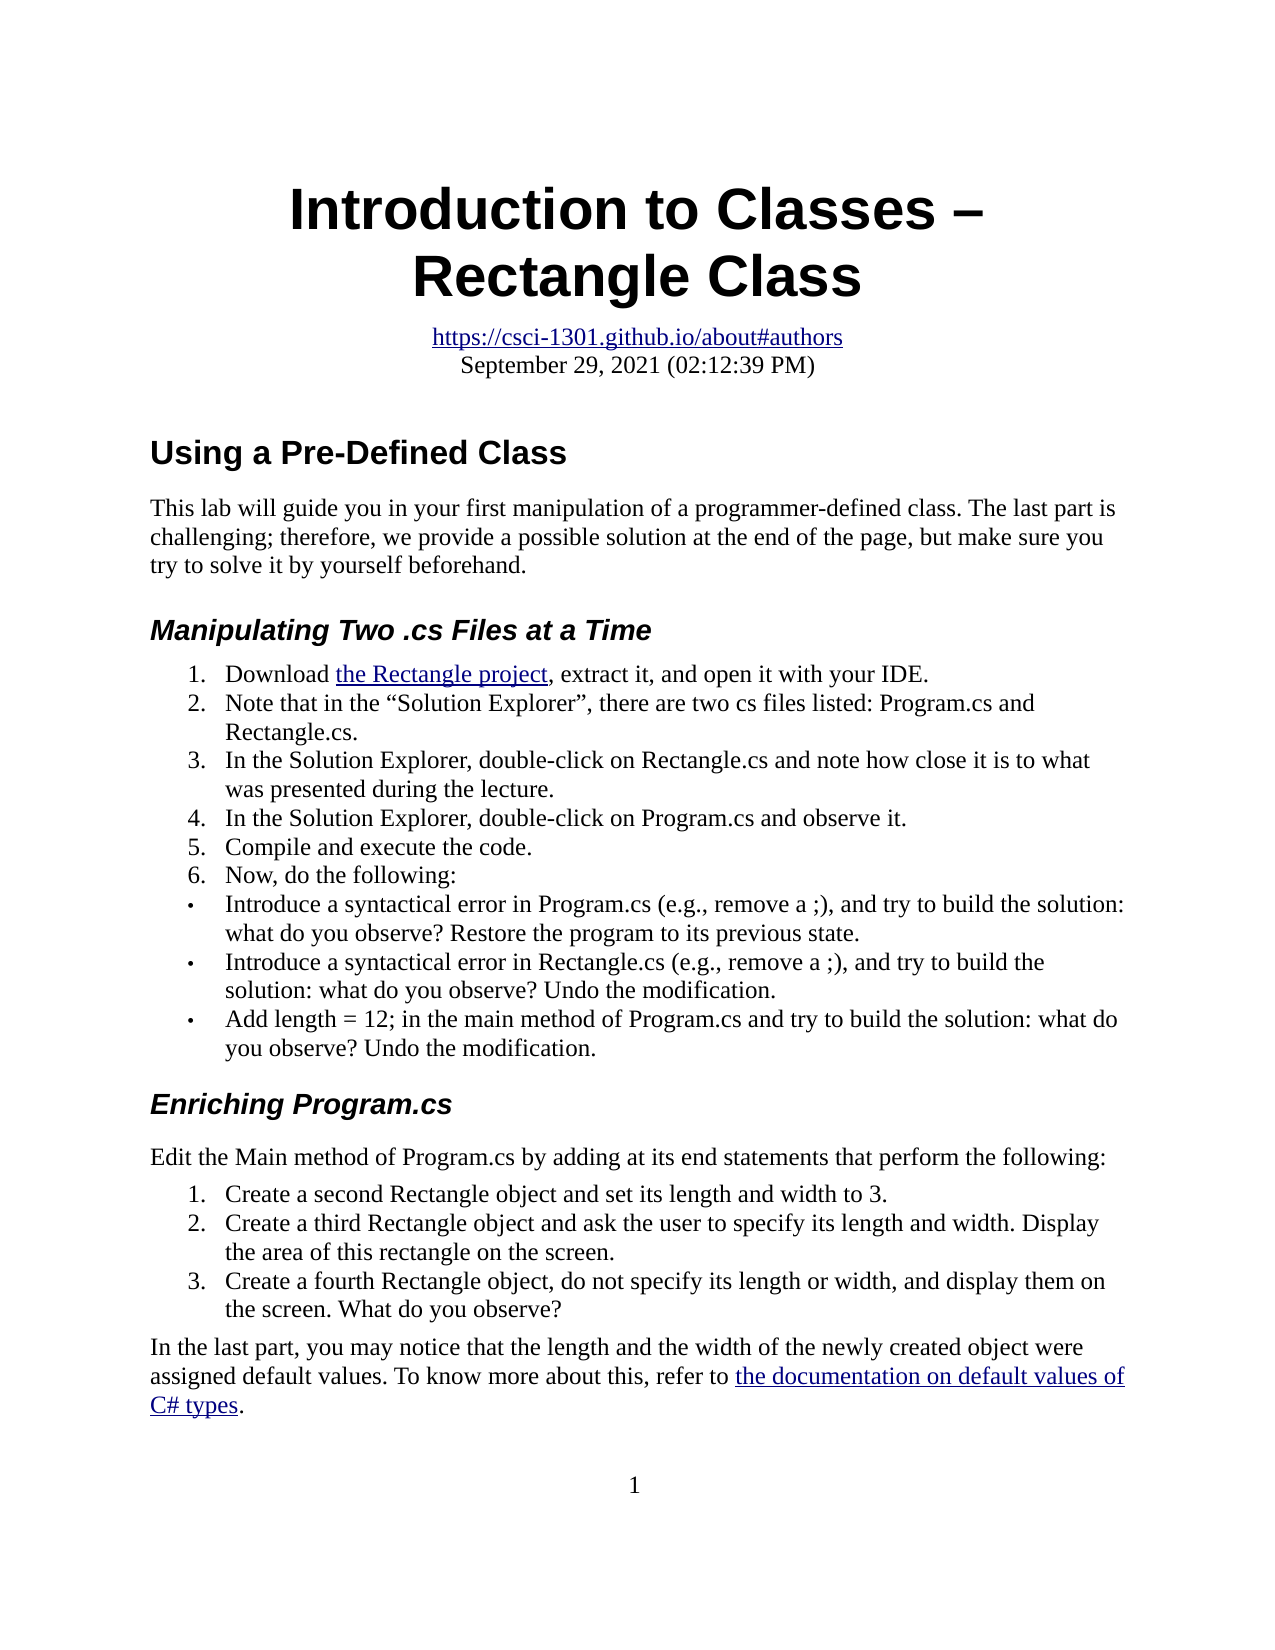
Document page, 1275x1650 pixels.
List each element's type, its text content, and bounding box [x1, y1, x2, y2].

list Introduce a syntactical error in Rectangle.cs (e.g., remove a ;), and try to build the solution: what do you observe? Undo the modification. [187, 947, 1125, 1004]
text September 29, 2021 (02:12:39 PM) [150, 350, 1125, 379]
list Introduce a syntactical error in Program.cs (e.g., remove a ;), and try to build the solution: what do you observe? Restore the program to its previous state. [187, 889, 1125, 947]
text This lab will guide you in your first manipulation of a programmer-defined class. The last part is challenging; therefore, we provide a possible solution at the end of the page, but make sure you try to solve it by yourself beforehand. [150, 493, 1125, 579]
list Download the Rectangle project, extract it, and open it with your IDE. [187, 659, 1125, 688]
title Introduction to Classes – Rectangle Class [150, 175, 1125, 309]
list In the Solution Explorer, double-click on Program.cs and observe it. [187, 803, 1125, 832]
list Create a third Rectangle object and ask the user to specify its length and width. Display the area of this rectangle on the screen. [187, 1208, 1125, 1266]
list Create a fourth Rectangle object, do not specify its length or width, and display them on the screen. What do you observe? [187, 1266, 1125, 1323]
list Compile and execute the code. [187, 832, 1125, 861]
list Create a second Rectangle object and set its length and width to 3. [187, 1179, 1125, 1208]
text https://csci-1301.github.io/about#authors [150, 322, 1125, 350]
list Now, do the following: [187, 861, 1125, 889]
list Note that in the “Solution Explorer”, there are two cs files listed: Program.cs and Rectangle.cs. [187, 688, 1125, 746]
list Add length = 12; in the main method of Program.cs and try to build the solution: what do you observe? Undo the modification. [187, 1004, 1125, 1062]
text In the last part, you may notice that the length and the width of the newly created object were assigned default values. To know more about this, refer to the documentation on default values of C# types. [150, 1332, 1125, 1418]
subtitle Enriching Program.cs [150, 1087, 1125, 1120]
subtitle Manipulating Two .cs Files at a Time [150, 613, 1125, 647]
list In the Solution Explorer, double-click on Rectangle.cs and note how close it is to what was presented during the lecture. [187, 746, 1125, 803]
text Edit the Main method of Program.cs by adding at its end statements that perform the following: [150, 1142, 1125, 1171]
subtitle Using a Pre-Defined Class [150, 433, 1125, 472]
